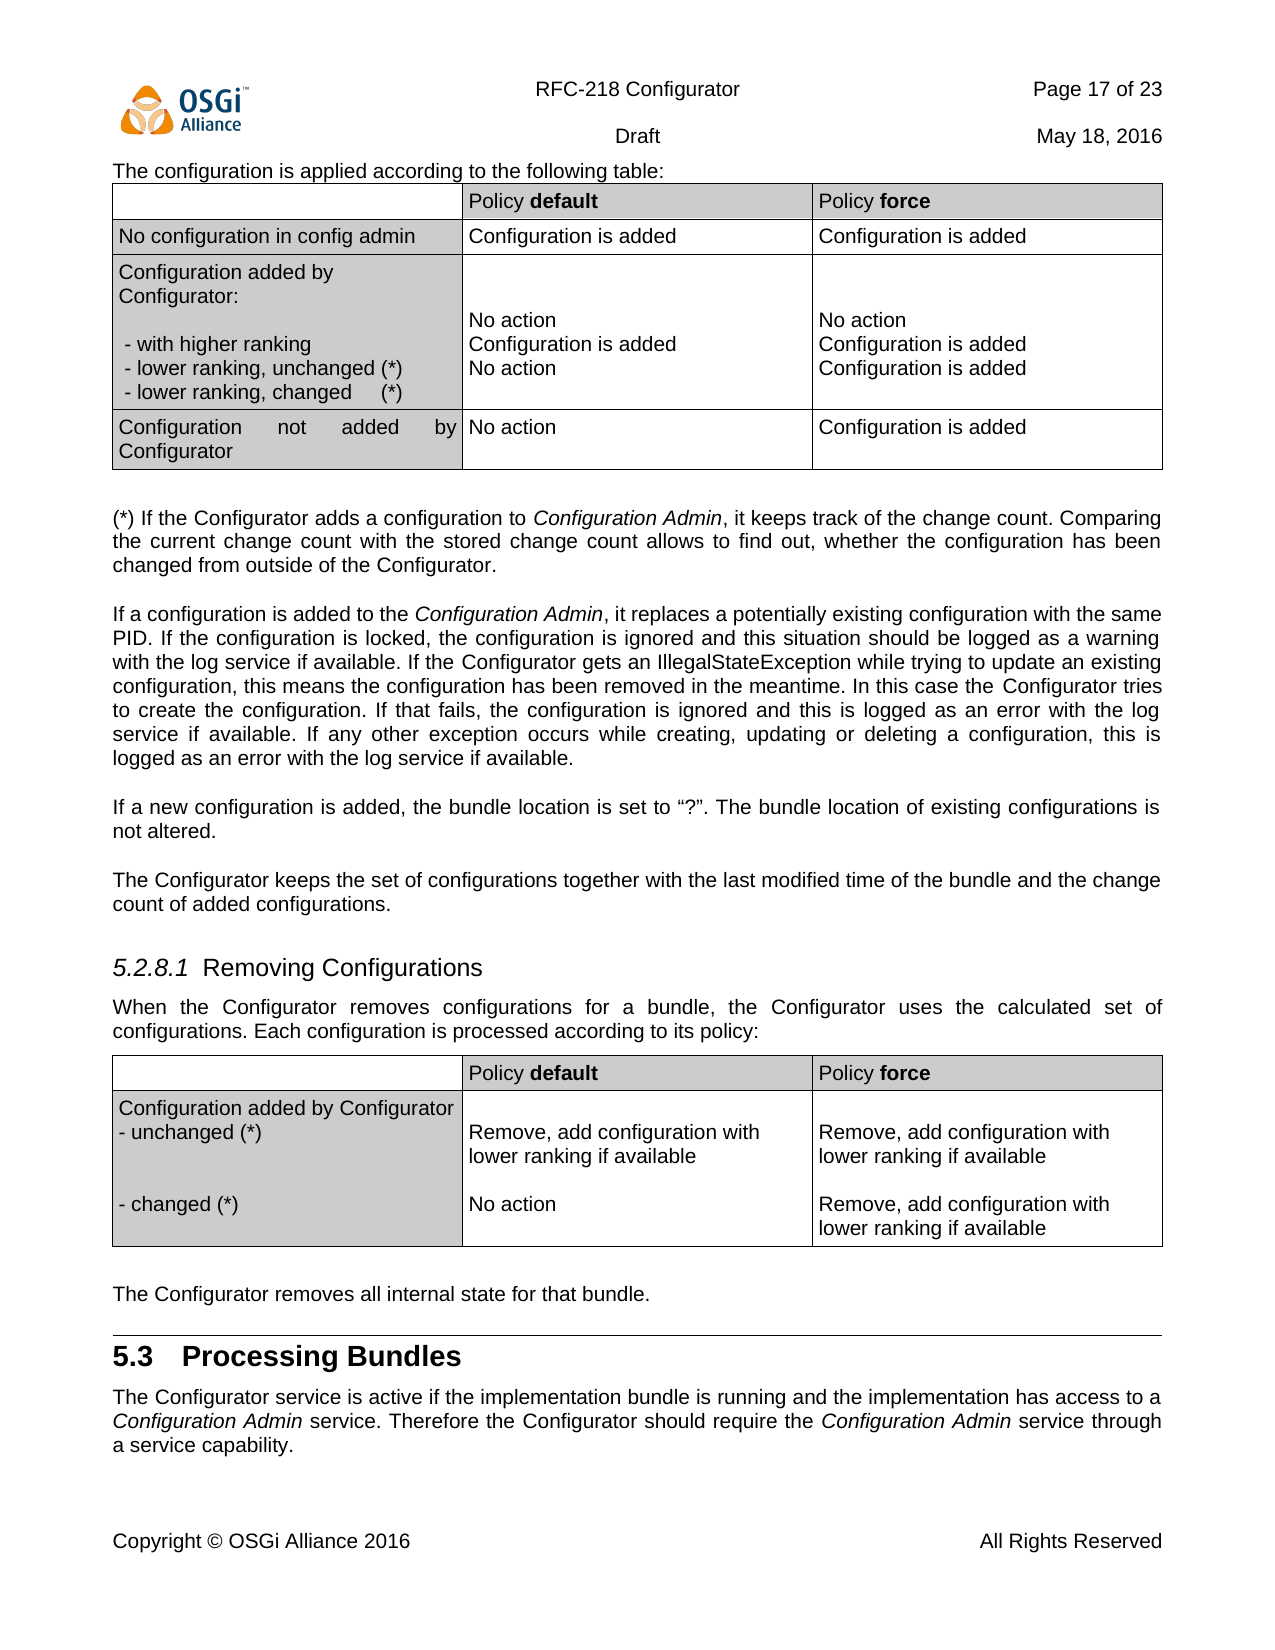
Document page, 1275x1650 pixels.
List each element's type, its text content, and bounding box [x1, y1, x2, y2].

table_cell Configuration is added [813, 220, 1162, 254]
text If a configuration is added to the Configuration Admin, it replaces a potentially existing configuration with the same PID. If the configuration is locked, the configuration is ignored and this situation should be logged as a warning with the log service if available. If the Configurator gets an IllegalStateException while trying to update an existing configuration, this means the configuration has been removed in the meantime. In this case the Configurator tries to create the configuration. If that fails, the configuration is ignored and this is logged as an error with the log service if available. If any other exception occurs while creating, updating or deleting a configuration, this is logged as an error with the log service if available. [112, 602, 1162, 770]
table_cell No action Configuration is added Configuration is added [813, 255, 1162, 409]
table_cell Remove, add configuration with lower ranking if available No action [463, 1091, 812, 1246]
text The Configurator service is active if the implementation bundle is running and the implementation has access to a Configuration Admin service. Therefore the Configurator should require the Configuration Admin service through a service capability. [112, 1384, 1162, 1456]
text The Configurator removes all internal state for that bundle. [112, 1258, 1162, 1306]
text The configuration is applied according to the following table: [112, 159, 1162, 183]
text When the Configurator removes configurations for a bundle, the Configurator uses the calculated set of configurations. Each configuration is processed according to its policy: [112, 994, 1162, 1042]
table_cell Configuration not added by Configurator [113, 410, 462, 469]
picture [113, 78, 257, 142]
table_cell Configuration is added [463, 220, 812, 254]
table_cell Configuration is added [813, 410, 1162, 469]
table_header [113, 184, 462, 218]
table_cell No action Configuration is added No action [463, 255, 812, 409]
text The Configurator keeps the set of configurations together with the last modified time of the bundle and the change count of added configurations. [112, 868, 1162, 916]
text (*) If the Configurator adds a configuration to Configuration Admin, it keeps track of the change count. Comparing the current change count with the stored change count allows to find out, whether the configuration has been changed from outside of the Configurator. [112, 505, 1162, 577]
text If a new configuration is added, the bundle location is set to “?”. The bundle location of existing configurations is not altered. [112, 795, 1162, 843]
table_header Policy default [463, 184, 812, 218]
table_header [113, 1056, 462, 1090]
table_cell Configuration added by Configurator - unchanged (*) - changed (*) [113, 1091, 462, 1246]
table_header Policy default [463, 1056, 812, 1090]
subtitle Removing Configurations [112, 953, 1162, 982]
table_header Policy force [813, 1056, 1162, 1090]
subtitle Processing Bundles [112, 1336, 1162, 1372]
table_header Policy force [813, 184, 1162, 218]
table_cell Remove, add configuration with lower ranking if available Remove, add configuration with lower ranking if available [813, 1091, 1162, 1246]
table_cell No configuration in config admin [113, 220, 462, 254]
table_cell No action [463, 410, 812, 469]
table_cell Configuration added by Configurator: - with higher ranking - lower ranking, unchanged (*) - lower ranking, changed (*) [113, 255, 462, 409]
